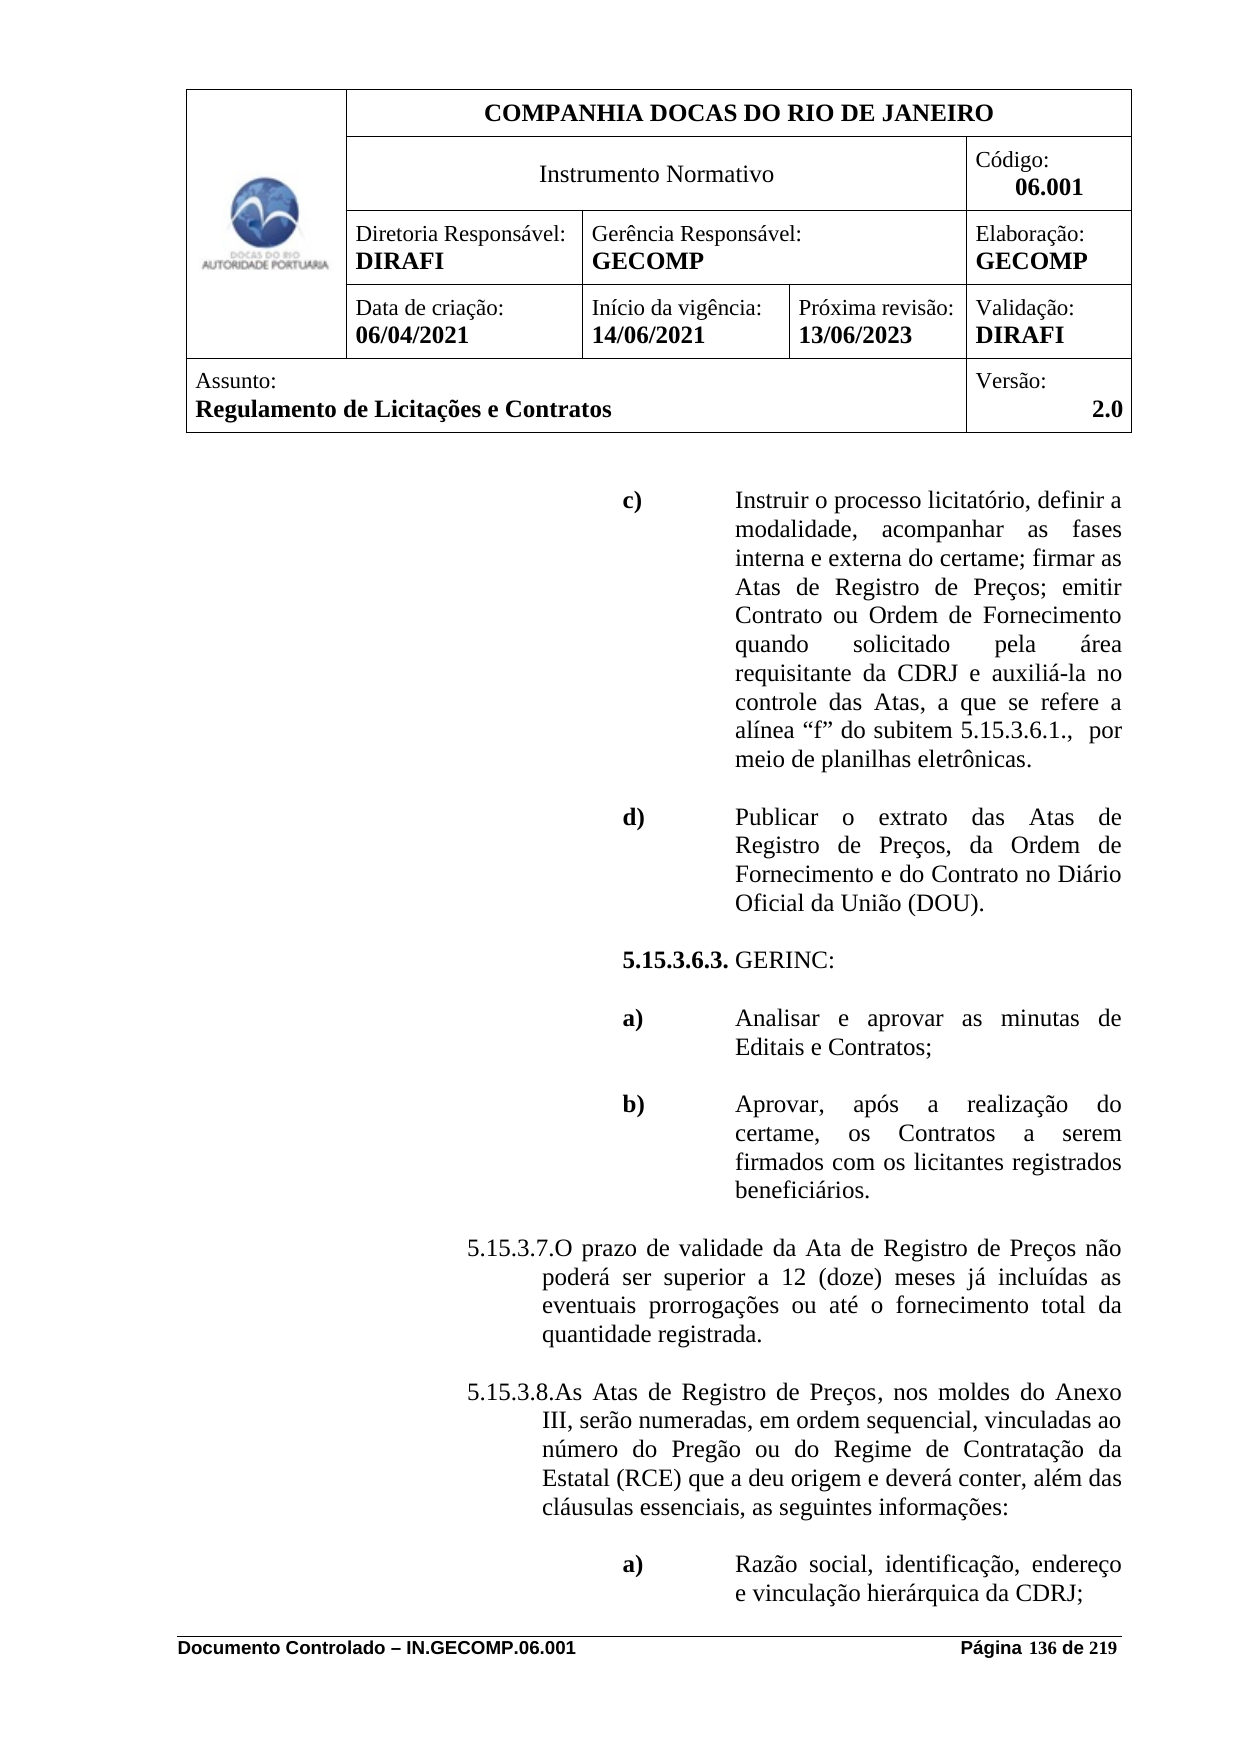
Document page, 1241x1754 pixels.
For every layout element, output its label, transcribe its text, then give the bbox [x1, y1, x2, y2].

list Instruir o processo licitatório, definir a modalidade, acompanhar as fases interna e externa do certame; firmar as Atas de Registro de Preços; emitir Contrato ou Ordem de Fornecimento quando solicitado pela área requisitante da CDRJ e auxiliá-la no controle das Atas, a que se refere a alínea “f” do subitem 5.15.3.6.1., por meio de planilhas eletrônicas. [622, 485, 1122, 773]
list Publicar o extrato das Atas de Registro de Preços, da Ordem de Fornecimento e do Contrato no Diário Oficial da União (DOU). [622, 802, 1122, 917]
list Analisar e aprovar as minutas de Editais e Contratos; [622, 1003, 1122, 1060]
list GERINC: [622, 945, 1122, 974]
list Aprovar, após a realização do certame, os Contratos a serem firmados com os licitantes registrados beneficiários. [622, 1089, 1122, 1204]
list O prazo de validade da Ata de Registro de Preços não poderá ser superior a 12 (doze) meses já incluídas as eventuais prorrogações ou até o fornecimento total da quantidade registrada. [467, 1233, 1122, 1348]
list Razão social, identificação, endereço e vinculação hierárquica da CDRJ; [622, 1549, 1122, 1607]
list As Atas de Registro de Preços, nos moldes do Anexo III, serão numeradas, em ordem sequencial, vinculadas ao número do Pregão ou do Regime de Contratação da Estatal (RCE) que a deu origem e deverá conter, além das cláusulas essenciais, as seguintes informações: [467, 1377, 1122, 1520]
